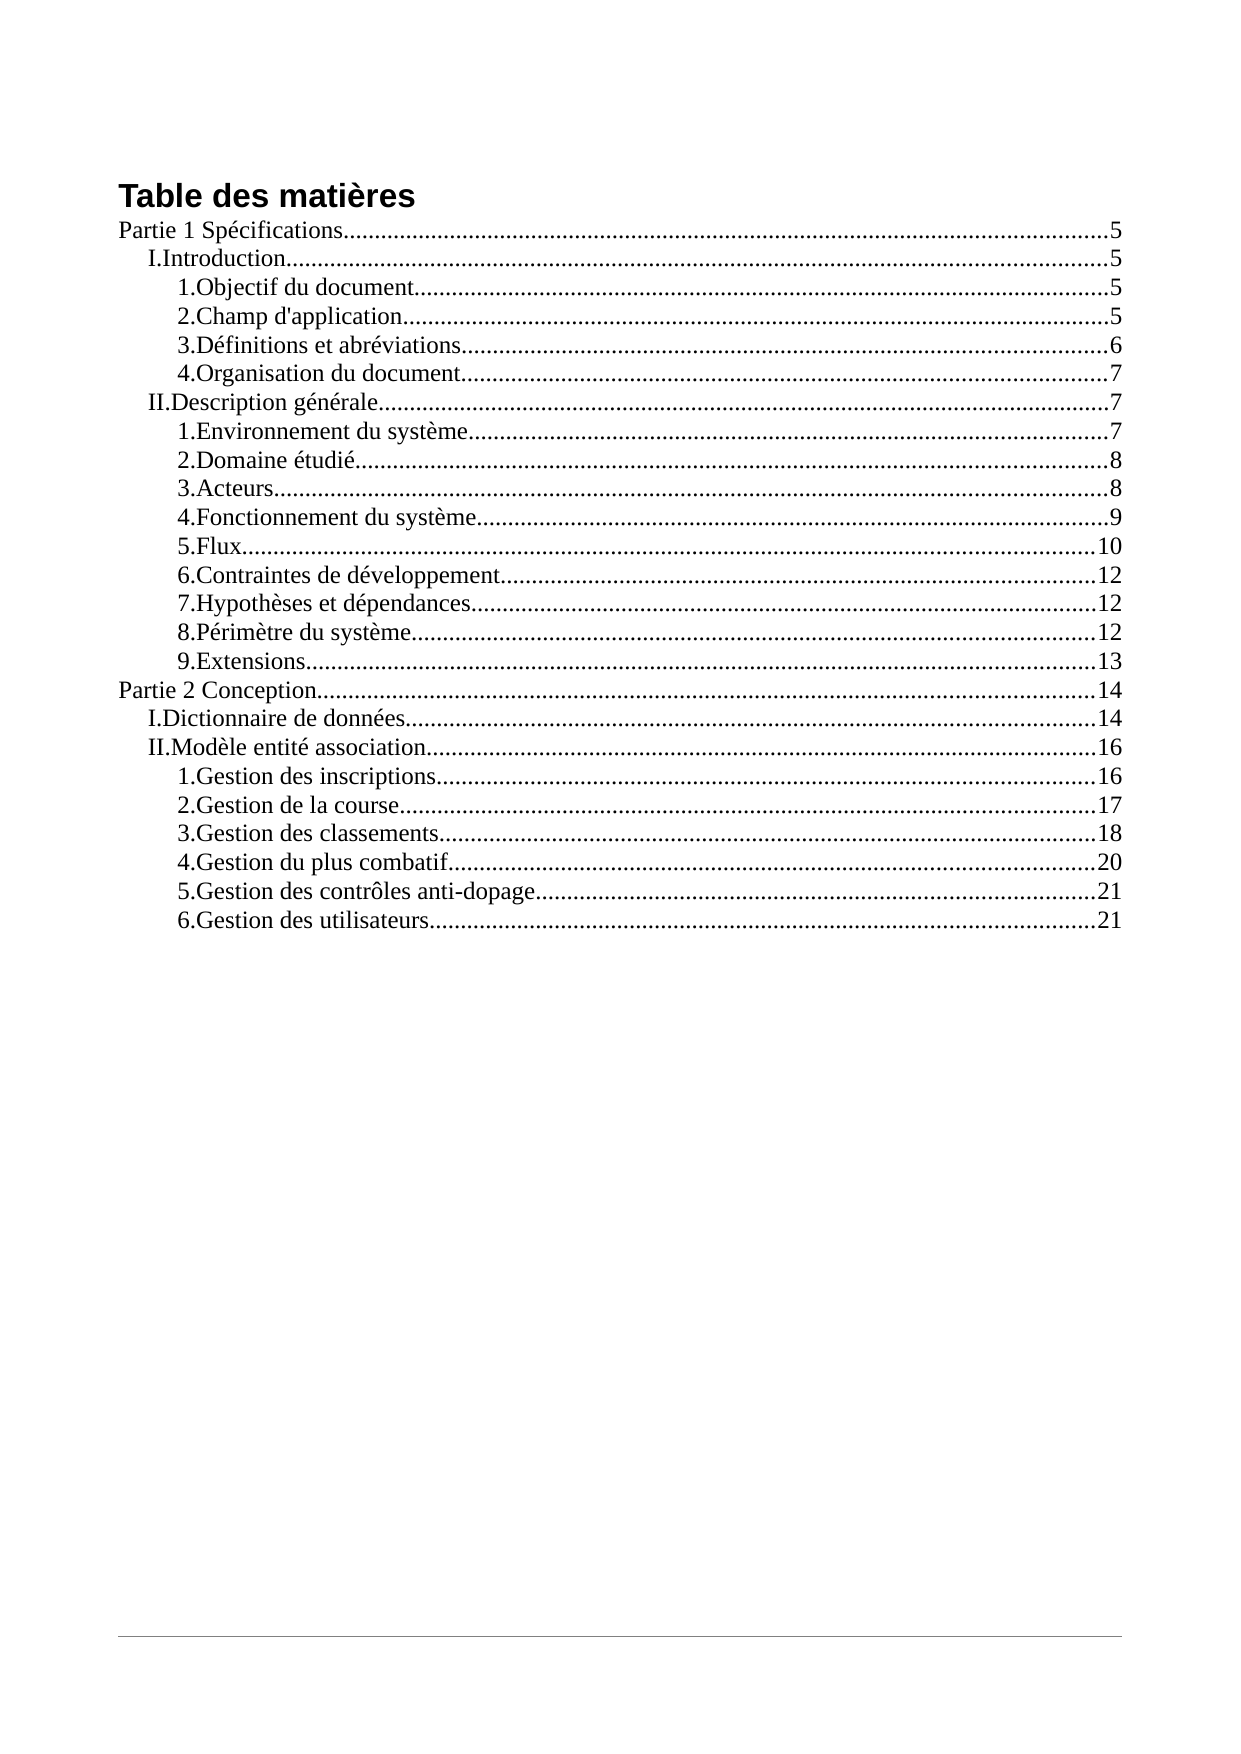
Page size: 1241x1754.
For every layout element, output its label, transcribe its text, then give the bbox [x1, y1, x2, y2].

text 2.Gestion de la course 17 [177, 790, 1122, 818]
text 3.Gestion des classements 18 [177, 818, 1122, 847]
text 4.Organisation du document 7 [177, 358, 1122, 387]
text 7.Hypothèses et dépendances 12 [177, 588, 1122, 617]
text 9.Extensions 13 [177, 646, 1122, 675]
text 4.Gestion du plus combatif 20 [177, 847, 1122, 876]
text I.Introduction 5 [148, 243, 1122, 272]
text 8.Périmètre du système 12 [177, 617, 1122, 646]
subtitle Table des matières [118, 176, 1122, 215]
text Partie 1 Spécifications 5 [118, 215, 1122, 243]
text 4.Fonctionnement du système 9 [177, 502, 1122, 531]
text I.Dictionnaire de données 14 [148, 703, 1122, 732]
text 2.Champ d'application 5 [177, 301, 1122, 330]
text 1.Objectif du document 5 [177, 272, 1122, 301]
text II.Modèle entité association 16 [148, 732, 1122, 761]
text 1.Environnement du système 7 [177, 416, 1122, 445]
text Partie 2 Conception 14 [118, 675, 1122, 703]
text 5.Gestion des contrôles anti-dopage 21 [177, 876, 1122, 905]
text 6.Contraintes de développement 12 [177, 560, 1122, 588]
text 6.Gestion des utilisateurs 21 [177, 905, 1122, 933]
text II.Description générale 7 [148, 387, 1122, 416]
text 2.Domaine étudié 8 [177, 445, 1122, 473]
text 5.Flux 10 [177, 531, 1122, 560]
text 3.Définitions et abréviations 6 [177, 330, 1122, 358]
text 3.Acteurs 8 [177, 473, 1122, 502]
text 1.Gestion des inscriptions 16 [177, 761, 1122, 790]
